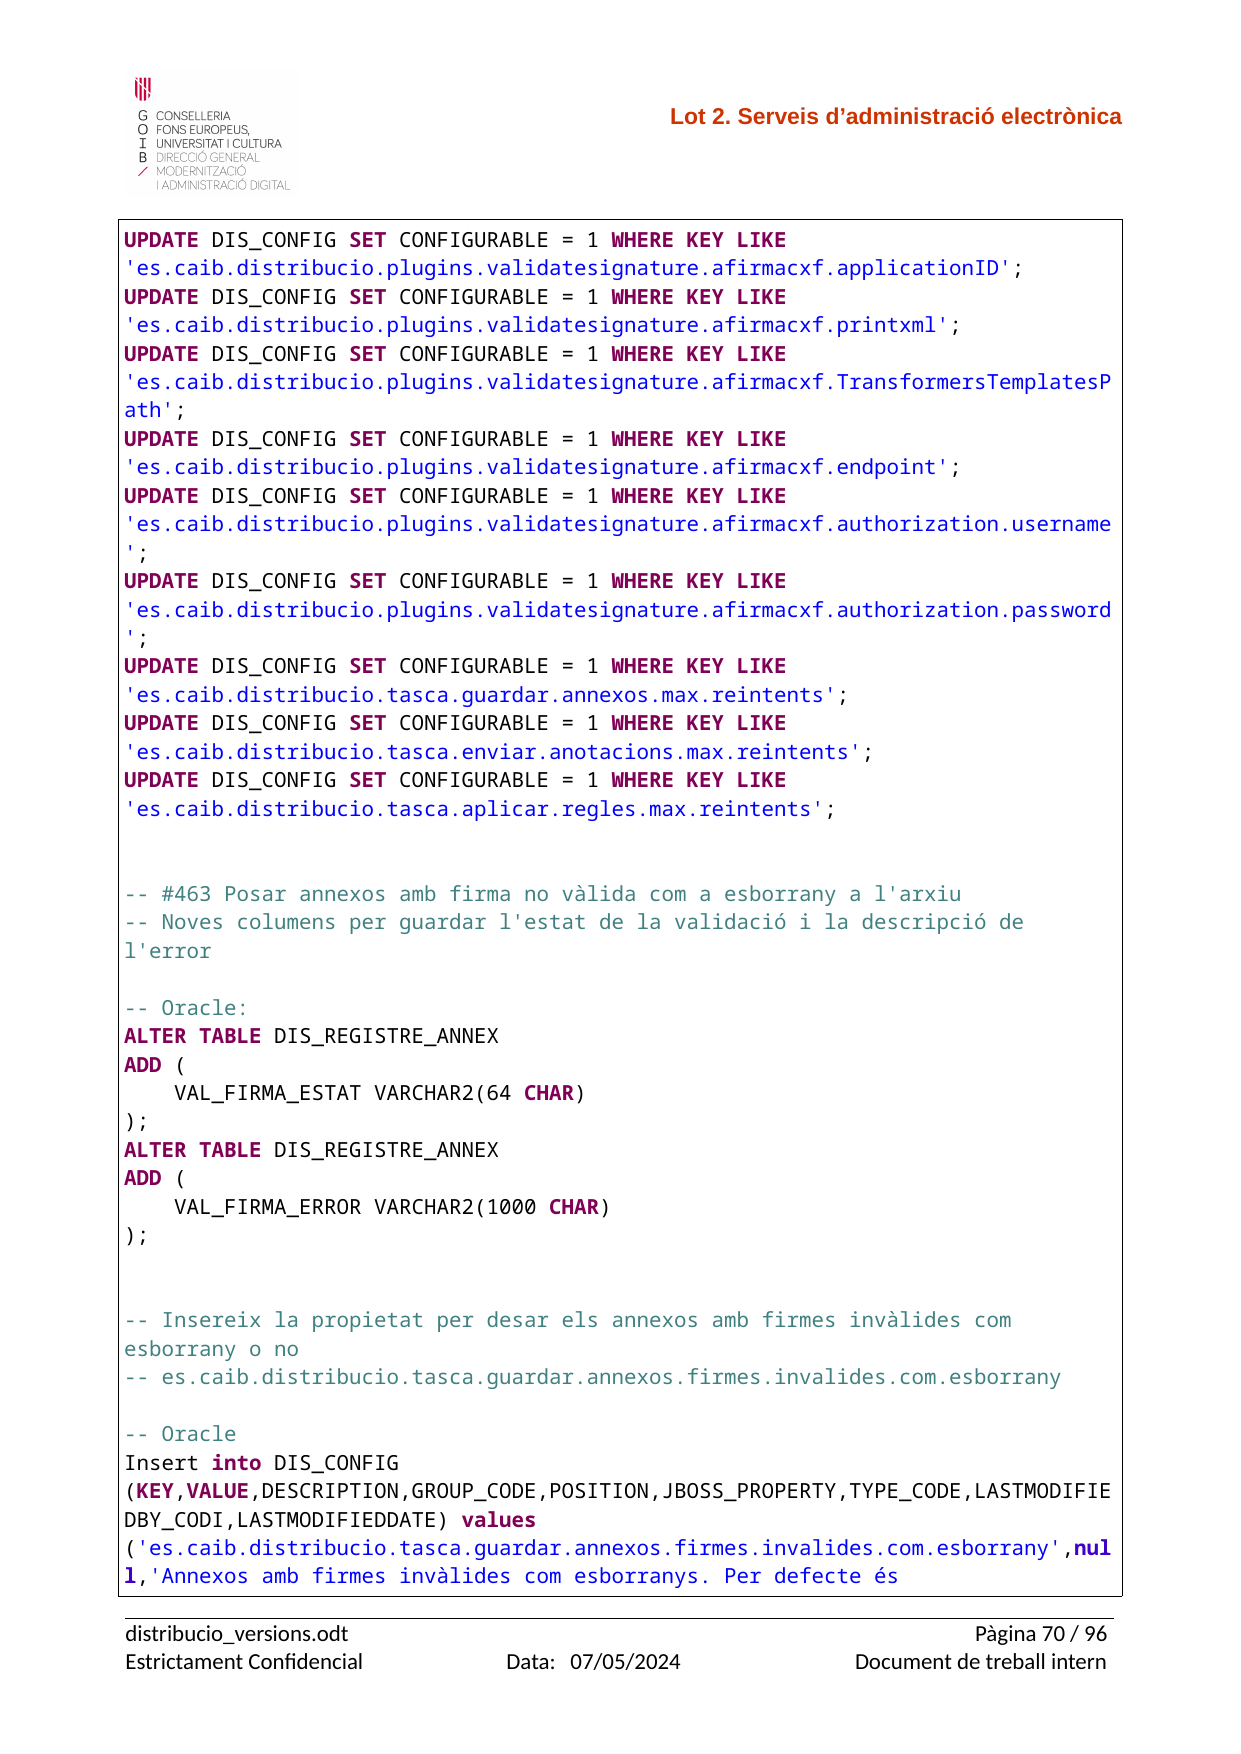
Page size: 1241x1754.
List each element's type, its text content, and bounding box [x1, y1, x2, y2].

table_header UPDATE DIS_CONFIG SET CONFIGURABLE = 1 WHERE KEY LIKE 'es.caib.distribucio.plugins.validatesignature.afirmacxf.applicationID'; UPDATE DIS_CONFIG SET CONFIGURABLE = 1 WHERE KEY LIKE 'es.caib.distribucio.plugins.validatesignature.afirmacxf.printxml'; UPDATE DIS_CONFIG SET CONFIGURABLE = 1 WHERE KEY LIKE 'es.caib.distribucio.plugins.validatesignature.afirmacxf.TransformersTemplatesPath'; UPDATE DIS_CONFIG SET CONFIGURABLE = 1 WHERE KEY LIKE 'es.caib.distribucio.plugins.validatesignature.afirmacxf.endpoint'; UPDATE DIS_CONFIG SET CONFIGURABLE = 1 WHERE KEY LIKE 'es.caib.distribucio.plugins.validatesignature.afirmacxf.authorization.username'; UPDATE DIS_CONFIG SET CONFIGURABLE = 1 WHERE KEY LIKE 'es.caib.distribucio.plugins.validatesignature.afirmacxf.authorization.password'; UPDATE DIS_CONFIG SET CONFIGURABLE = 1 WHERE KEY LIKE 'es.caib.distribucio.tasca.guardar.annexos.max.reintents'; UPDATE DIS_CONFIG SET CONFIGURABLE = 1 WHERE KEY LIKE 'es.caib.distribucio.tasca.enviar.anotacions.max.reintents'; UPDATE DIS_CONFIG SET CONFIGURABLE = 1 WHERE KEY LIKE 'es.caib.distribucio.tasca.aplicar.regles.max.reintents'; -- #463 Posar annexos amb firma no vàlida com a esborrany a l'arxiu -- Noves columens per guardar l'estat de la validació i la descripció de l'error -- Oracle: ALTER TABLE DIS_REGISTRE_ANNEX ADD ( VAL_FIRMA_ESTAT VARCHAR2(64 CHAR) ); ALTER TABLE DIS_REGISTRE_ANNEX ADD ( VAL_FIRMA_ERROR VARCHAR2(1000 CHAR) ); -- Insereix la propietat per desar els annexos amb firmes invàlides com esborrany o no -- es.caib.distribucio.tasca.guardar.annexos.firmes.invalides.com.esborrany -- Oracle Insert into DIS_CONFIG (KEY,VALUE,DESCRIPTION,GROUP_CODE,POSITION,JBOSS_PROPERTY,TYPE_CODE,LASTMODIFIEDBY_CODI,LASTMODIFIEDDATE) values ('es.caib.distribucio.tasca.guardar.annexos.firmes.invalides.com.esborrany',null,'Annexos amb firmes invàlides com esborranys. Per defecte és [119, 220, 1122, 1596]
picture [126, 70, 299, 197]
